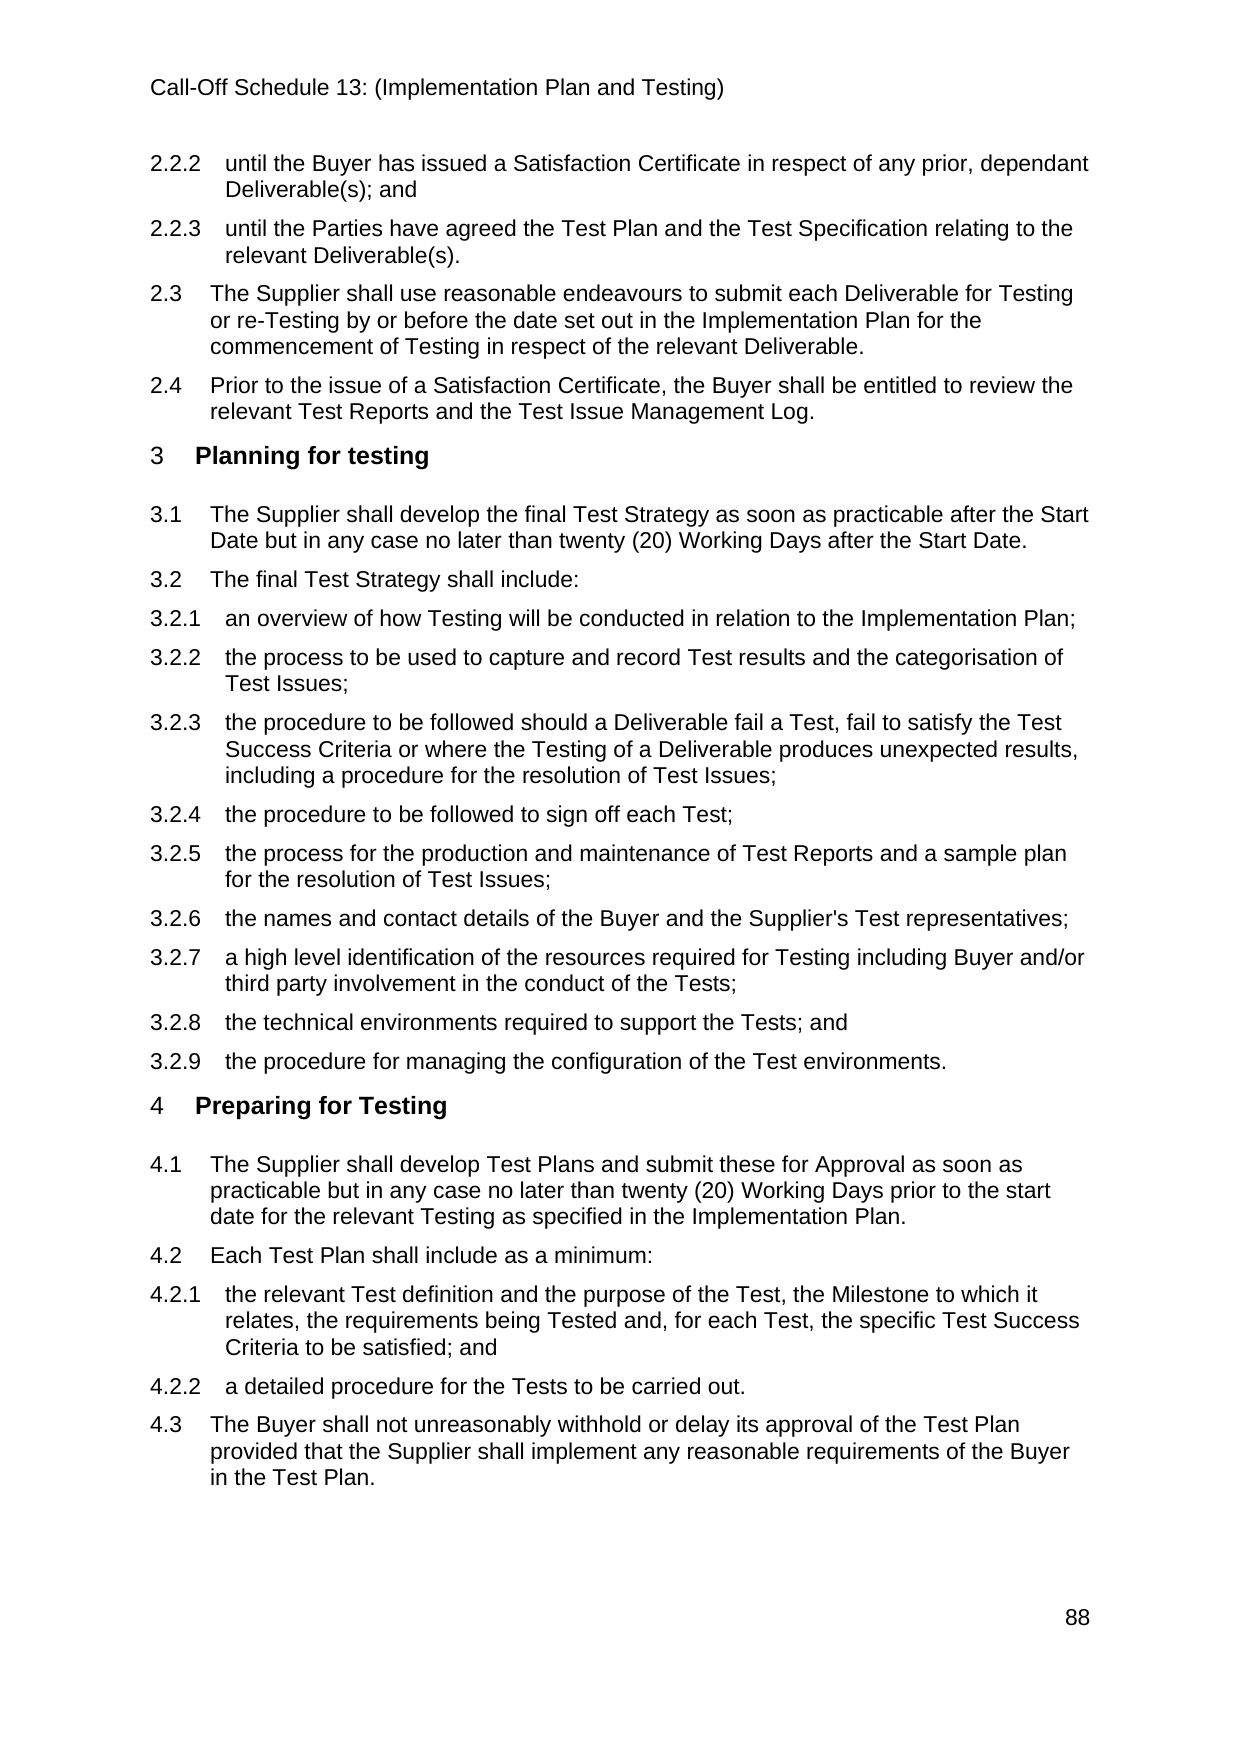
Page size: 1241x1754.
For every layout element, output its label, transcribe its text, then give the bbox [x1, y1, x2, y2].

list a high level identification of the resources required for Testing including Buyer and/or third party involvement in the conduct of the Tests; [150, 944, 1090, 996]
list The Buyer shall not unreasonably withhold or delay its approval of the Test Plan provided that the Supplier shall implement any reasonable requirements of the Buyer in the Test Plan. [150, 1411, 1090, 1491]
list The final Test Strategy shall include: [150, 566, 1090, 593]
list the procedure to be followed should a Deliverable fail a Test, fail to satisfy the Test Success Criteria or where the Testing of a Deliverable produces unexpected results, including a procedure for the resolution of Test Issues; [150, 709, 1090, 788]
list the procedure for managing the configuration of the Test environments. [150, 1048, 1090, 1074]
list The Supplier shall use reasonable endeavours to submit each Deliverable for Testing or re-Testing by or before the date set out in the Implementation Plan for the commencement of Testing in respect of the relevant Deliverable. [150, 280, 1090, 359]
list until the Parties have agreed the Test Plan and the Test Specification relating to the relevant Deliverable(s). [150, 215, 1090, 268]
list Each Test Plan shall include as a minimum: [150, 1242, 1090, 1268]
subtitle Preparing for Testing [150, 1091, 1090, 1119]
list The Supplier shall develop Test Plans and submit these for Approval as soon as practicable but in any case no later than twenty (20) Working Days prior to the start date for the relevant Testing as specified in the Implementation Plan. [150, 1151, 1090, 1230]
list the relevant Test definition and the purpose of the Test, the Milestone to which it relates, the requirements being Tested and, for each Test, the specific Test Success Criteria to be satisfied; and [150, 1281, 1090, 1360]
list the technical environments required to support the Tests; and [150, 1009, 1090, 1035]
list The Supplier shall develop the final Test Strategy as soon as practicable after the Start Date but in any case no later than twenty (20) Working Days after the Start Date. [150, 501, 1090, 554]
list the process to be used to capture and record Test results and the categorisation of Test Issues; [150, 644, 1090, 697]
list until the Buyer has issued a Satisfaction Certificate in respect of any prior, dependant Deliverable(s); and [150, 150, 1090, 203]
subtitle Planning for testing [150, 441, 1090, 470]
list the names and contact details of the Buyer and the Supplier's Test representatives; [150, 905, 1090, 931]
list the process for the production and maintenance of Test Reports and a sample plan for the resolution of Test Issues; [150, 840, 1090, 892]
list a detailed procedure for the Tests to be carried out. [150, 1373, 1090, 1399]
list the procedure to be followed to sign off each Test; [150, 801, 1090, 827]
list an overview of how Testing will be conducted in relation to the Implementation Plan; [150, 605, 1090, 632]
list Prior to the issue of a Satisfaction Certificate, the Buyer shall be entitled to review the relevant Test Reports and the Test Issue Management Log. [150, 372, 1090, 425]
